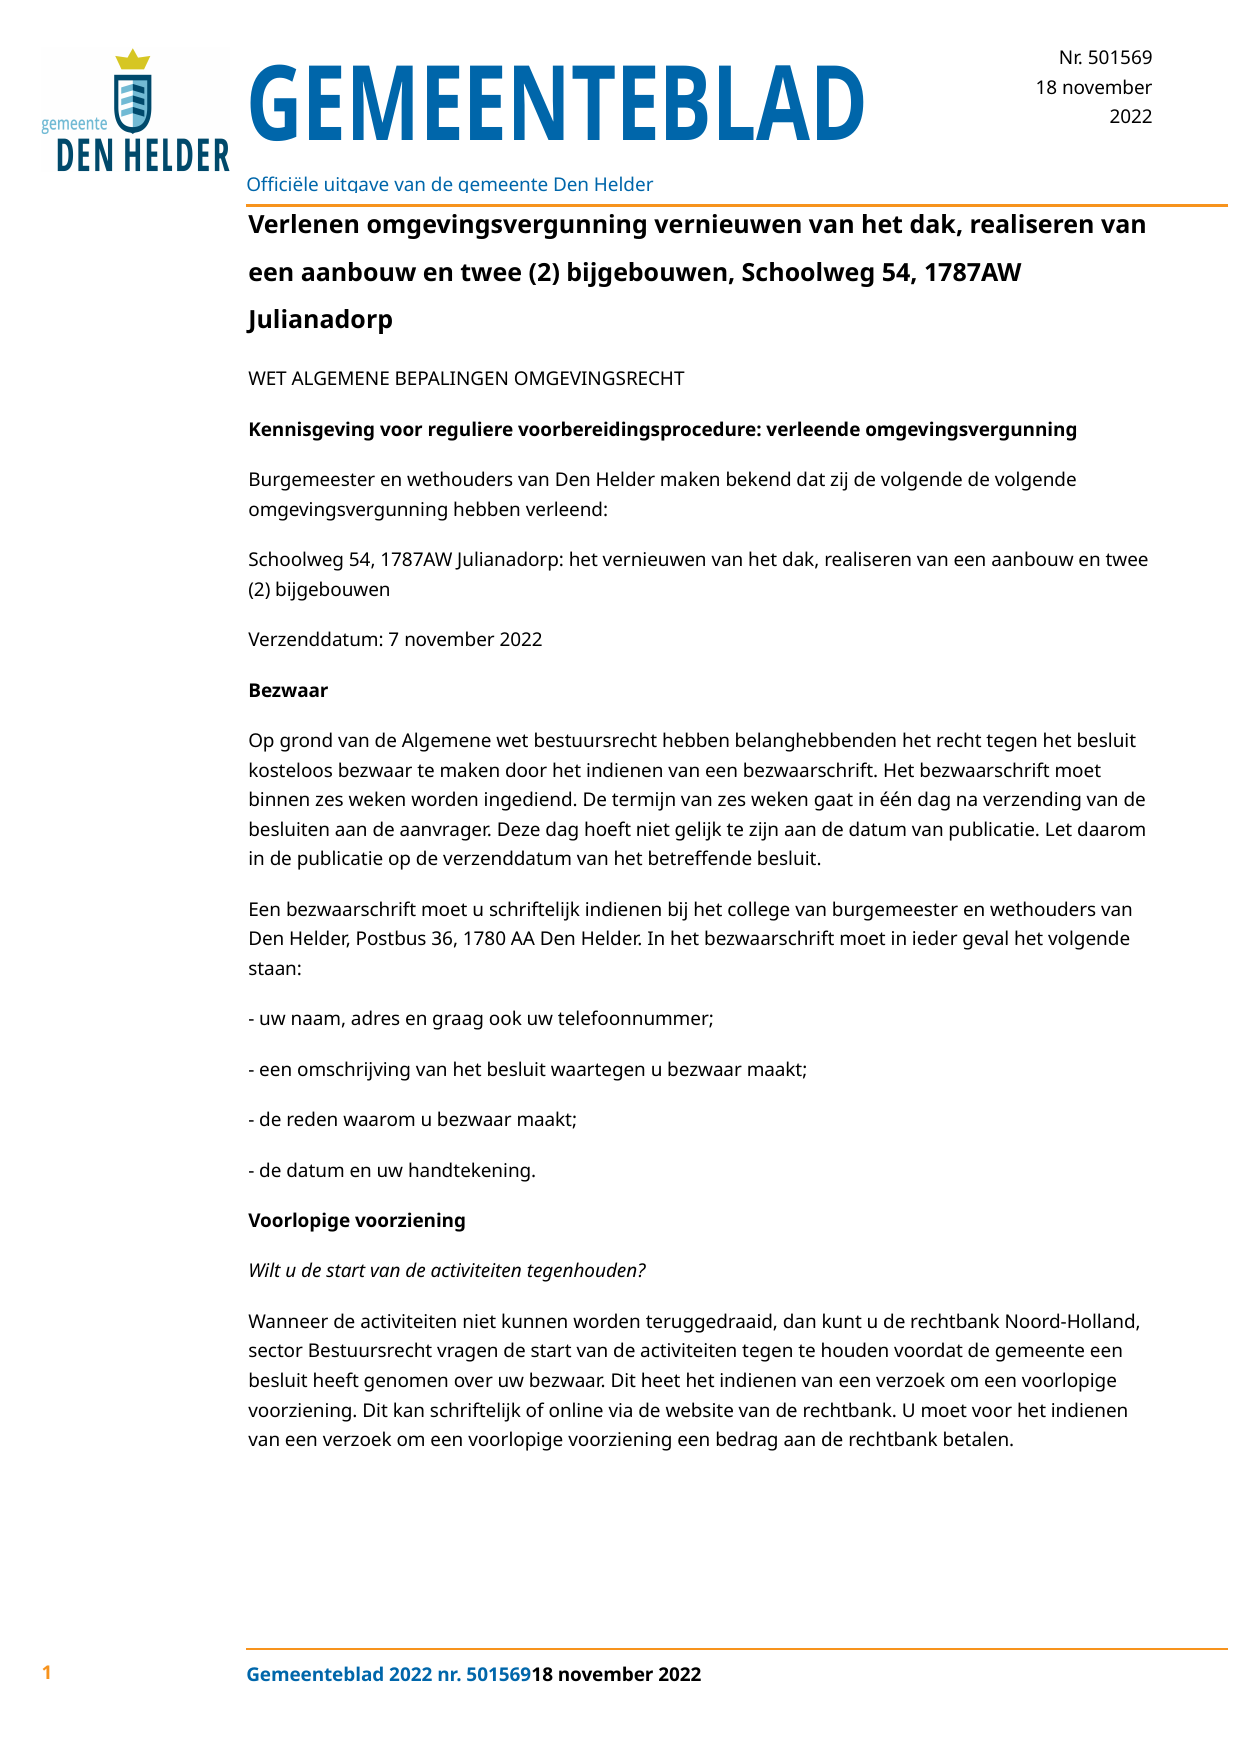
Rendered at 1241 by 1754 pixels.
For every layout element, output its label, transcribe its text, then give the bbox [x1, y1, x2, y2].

text Burgemeester en wethouders van Den Helder maken bekend dat zij de volgende de volgende omgevingsvergunning hebben verleend: [248, 466, 1152, 522]
text - de reden waarom u bezwaar maakt; [248, 1106, 1152, 1132]
picture [182, 144, 187, 165]
picture [63, 144, 68, 165]
text Verzenddatum: 7 november 2022 [248, 626, 1152, 652]
text Verlenen omgevingsvergunning vernieuwen van het dak, realiseren van een aanbouw en twee (2) bijgebouwen, Schoolweg 54, 1787AW Julianadorp [248, 207, 1152, 336]
text - de datum en uw handtekening. [248, 1157, 1152, 1182]
text Kennisgeving voor reguliere voorbereidingsprocedure: verleende omgevingsvergunning [248, 416, 1152, 442]
picture [100, 154, 106, 172]
text Wanneer de activiteiten niet kunnen worden teruggedraaid, dan kunt u de rechtbank Noord-Holland, sector Bestuursrecht vragen de start van de activiteiten tegen te houden voordat de gemeente een besluit heeft genomen over uw bezwaar. Dit heet het indienen van een verzoek om een voorlopige voorziening. Dit kan schriftelijk of online via de website van de rechtbank. U moet voor het indienen van een verzoek om een voorlopige voorziening een bedrag aan de rechtbank betalen. [248, 1308, 1152, 1452]
text Bezwaar [248, 677, 1152, 702]
text Voorlopige voorziening [248, 1207, 1152, 1233]
picture [130, 157, 135, 172]
text Schoolweg 54, 1787AW Julianadorp: het vernieuwen van het dak, realiseren van een aanbouw en twee (2) bijgebouwen [248, 546, 1152, 602]
text WET ALGEMENE BEPALINGEN OMGEVINGSRECHT [248, 366, 1152, 391]
text - uw naam, adres en graag ook uw telefoonnummer; [248, 1006, 1152, 1031]
picture [220, 160, 224, 172]
text Wilt u de start van de activiteiten tegenhouden? [248, 1258, 1152, 1283]
text - een omschrijving van het besluit waartegen u bezwaar maakt; [248, 1056, 1152, 1082]
text Een bezwaarschrift moet u schriftelijk indienen bij het college van burgemeester en wethouders van Den Helder, Postbus 36, 1780 AA Den Helder. In het bezwaarschrift moet in ieder geval het volgende staan: [248, 896, 1152, 981]
picture [41, 47, 231, 172]
text Op grond van de Algemene wet bestuursrecht hebben belanghebbenden het recht tegen het besluit kosteloos bezwaar te maken door het indienen van een bezwaarschrift. Het bezwaarschrift moet binnen zes weken worden ingediend. De termijn van zes weken gaat in één dag na verzending van de besluiten aan de aanvrager. Deze dag hoeft niet gelijk te zijn aan de datum van publicatie. Let daarom in de publicatie op de verzenddatum van het betreffende besluit. [248, 727, 1152, 871]
